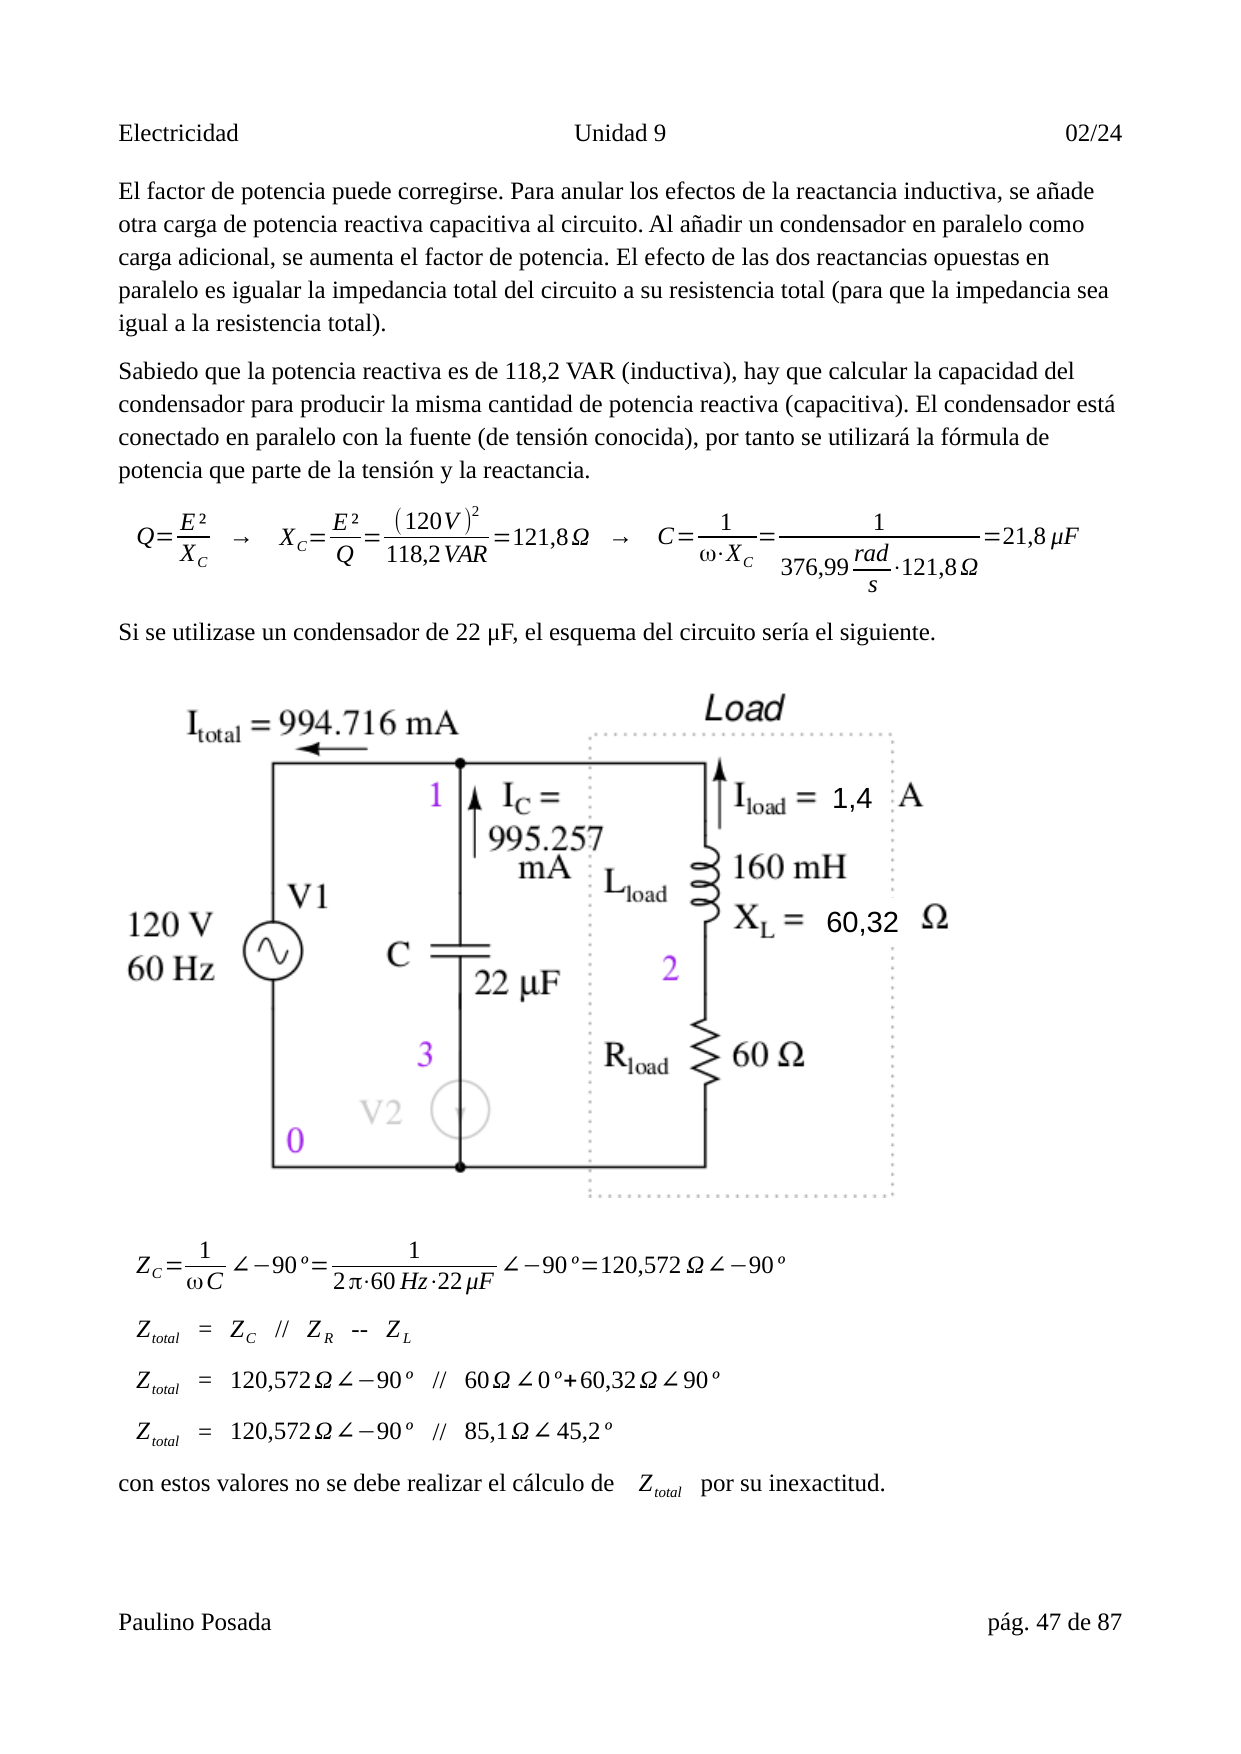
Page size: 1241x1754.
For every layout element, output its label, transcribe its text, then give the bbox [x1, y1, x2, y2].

text El factor de potencia puede corregirse. Para anular los efectos de la reactancia inductiva, se añade otra carga de potencia reactiva capacitiva al circuito. Al añadir un condensador en paralelo como carga adicional, se aumenta el factor de potencia. El efecto de las dos reactancias opuestas en paralelo es igualar la impedancia total del circuito a su resistencia total (para que la impedancia sea igual a la resistencia total). [118, 176, 1122, 337]
text =//-- [118, 1314, 1122, 1347]
text =// [118, 1417, 1122, 1449]
picture [118, 683, 984, 1198]
text con estos valores no se debe realizar el cálculo de por su inexactitud. [118, 1468, 1122, 1501]
text =// [118, 1366, 1122, 1398]
text Sabiedo que la potencia reactiva es de 118,2 VAR (inductiva), hay que calcular la capacidad del condensador para producir la misma cantidad de potencia reactiva (capacitiva). El condensador está conectado en paralelo con la fuente (de tensión conocida), por tanto se utilizará la fórmula de potencia que parte de la tensión y la reactancia. [118, 356, 1122, 484]
text → → [118, 503, 1122, 598]
text Si se utilizase un condensador de 22 μF, el esquema del circuito sería el siguiente. [118, 617, 1122, 646]
